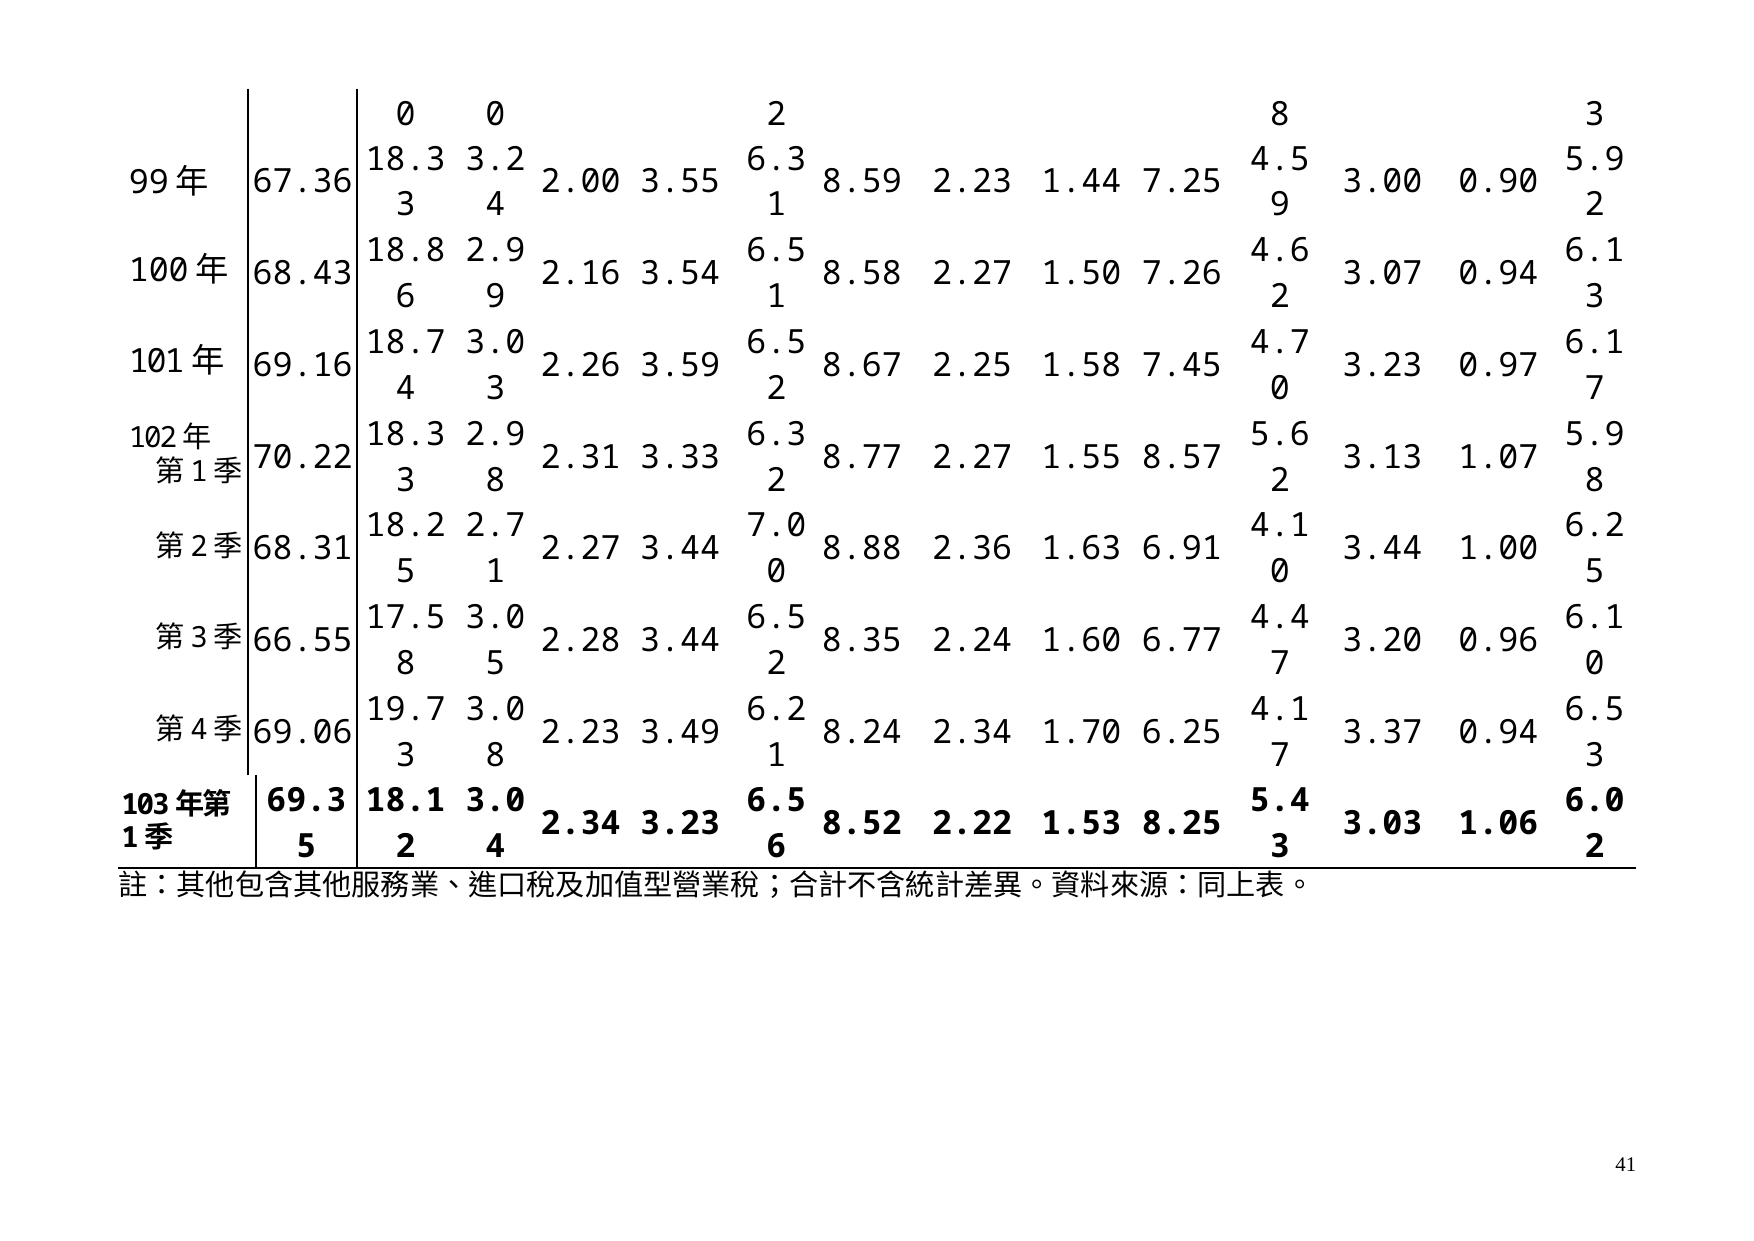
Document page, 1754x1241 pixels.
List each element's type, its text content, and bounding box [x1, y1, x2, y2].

table_cell 6.52 [735, 317, 817, 408]
table_cell 99年 [126, 134, 247, 225]
table_cell 7.45 [1125, 317, 1238, 408]
table_cell 6.56 [735, 775, 817, 867]
table_cell 1.06 [1443, 775, 1553, 867]
table_cell [1038, 89, 1125, 134]
table_cell 3.44 [624, 500, 735, 592]
table_cell 1.50 [1038, 225, 1125, 317]
table_cell 18.33 [358, 409, 454, 500]
table_cell [817, 89, 906, 134]
table_cell 69.35 [257, 775, 356, 867]
text 註：其他包含其他服務業、進口稅及加值型營業稅；合計不含統計差異。資料來源：同上表。 [118, 869, 1636, 902]
table_cell [126, 89, 247, 134]
table_cell 0.96 [1443, 592, 1553, 683]
table_cell 3.07 [1321, 225, 1443, 317]
table_cell 2.24 [906, 592, 1037, 683]
table_cell 8.52 [817, 775, 906, 867]
table_cell 3.13 [1321, 409, 1443, 500]
table_cell 1.58 [1038, 317, 1125, 408]
table_cell 1.70 [1038, 684, 1125, 775]
table_cell 1.63 [1038, 500, 1125, 592]
table_cell 6.25 [1553, 500, 1636, 592]
table_cell [118, 89, 126, 134]
table_cell 0 [454, 89, 537, 134]
table_cell 7.25 [1125, 134, 1238, 225]
table_cell 3.03 [1321, 775, 1443, 867]
table_cell 2.34 [906, 684, 1037, 775]
table_cell 2.23 [537, 684, 624, 775]
table_cell 3.23 [624, 775, 735, 867]
table_cell 3.03 [454, 317, 537, 408]
table_cell 2.27 [906, 225, 1037, 317]
table_cell 第2季 [126, 500, 247, 592]
table_cell 2 [735, 89, 817, 134]
table_cell 69.16 [249, 317, 356, 408]
table_cell 67.36 [249, 134, 356, 225]
table_cell 18.86 [358, 225, 454, 317]
table_cell 0.90 [1443, 134, 1553, 225]
table_cell 3.44 [1321, 500, 1443, 592]
table_cell 7.26 [1125, 225, 1238, 317]
table_cell 6.31 [735, 134, 817, 225]
table_cell 3.59 [624, 317, 735, 408]
table_cell 6.17 [1553, 317, 1636, 408]
table_cell 8.25 [1125, 775, 1238, 867]
table_cell 3.20 [1321, 592, 1443, 683]
table_cell 3.54 [624, 225, 735, 317]
table_cell 0.94 [1443, 684, 1553, 775]
table_cell [624, 89, 735, 134]
table_cell 2.27 [906, 409, 1037, 500]
table_cell 6.32 [735, 409, 817, 500]
table_cell 5.92 [1553, 134, 1636, 225]
table_cell [249, 89, 356, 134]
table_cell 2.36 [906, 500, 1037, 592]
table_cell 4.59 [1238, 134, 1321, 225]
table_cell 3.04 [454, 775, 537, 867]
table_cell 8 [1238, 89, 1321, 134]
table_cell 第4季 [126, 684, 247, 775]
table_cell [118, 134, 126, 225]
table_cell 18.33 [358, 134, 454, 225]
table_cell 3.44 [624, 592, 735, 683]
table_cell 8.57 [1125, 409, 1238, 500]
table_cell 2.99 [454, 225, 537, 317]
table_cell 6.53 [1553, 684, 1636, 775]
table_cell 66.55 [249, 592, 356, 683]
table_cell 6.25 [1125, 684, 1238, 775]
table_cell 19.73 [358, 684, 454, 775]
table_cell 3.55 [624, 134, 735, 225]
table_cell 100年 [126, 225, 247, 317]
table_cell 8.67 [817, 317, 906, 408]
table_cell 8.88 [817, 500, 906, 592]
table_cell 3.05 [454, 592, 537, 683]
table_cell 2.00 [537, 134, 624, 225]
table_cell 4.10 [1238, 500, 1321, 592]
table_cell 18.25 [358, 500, 454, 592]
table_cell 6.77 [1125, 592, 1238, 683]
table_cell 18.74 [358, 317, 454, 408]
table_cell 8.59 [817, 134, 906, 225]
table_cell 3 [1553, 89, 1636, 134]
table_cell 1.44 [1038, 134, 1125, 225]
table_cell 6.21 [735, 684, 817, 775]
table_cell 5.43 [1238, 775, 1321, 867]
table_cell 103年第1季 [118, 775, 255, 867]
table_cell 6.51 [735, 225, 817, 317]
table_cell 3.00 [1321, 134, 1443, 225]
table_cell 5.98 [1553, 409, 1636, 500]
table_cell 第3季 [126, 592, 247, 683]
table_cell 17.58 [358, 592, 454, 683]
table_cell [118, 225, 126, 317]
table_cell 8.24 [817, 684, 906, 775]
table_cell [118, 684, 126, 775]
table_cell 2.31 [537, 409, 624, 500]
table_cell 3.23 [1321, 317, 1443, 408]
table_cell [118, 317, 126, 408]
table_cell 3.37 [1321, 684, 1443, 775]
table_cell 102年 第1季 [126, 409, 247, 500]
table_cell 2.25 [906, 317, 1037, 408]
table_cell 4.62 [1238, 225, 1321, 317]
table_cell 6.13 [1553, 225, 1636, 317]
table_cell [1443, 89, 1553, 134]
table_cell 2.26 [537, 317, 624, 408]
table_cell 3.49 [624, 684, 735, 775]
table_cell 1.60 [1038, 592, 1125, 683]
table_cell 2.22 [906, 775, 1037, 867]
table_cell [537, 89, 624, 134]
table_cell 18.12 [358, 775, 454, 867]
table_cell [1125, 89, 1238, 134]
table_cell 2.34 [537, 775, 624, 867]
table_cell 0.97 [1443, 317, 1553, 408]
table_cell 3.24 [454, 134, 537, 225]
table_cell 3.08 [454, 684, 537, 775]
table_cell 7.00 [735, 500, 817, 592]
table_cell 1.07 [1443, 409, 1553, 500]
table_cell 2.23 [906, 134, 1037, 225]
table_cell 4.17 [1238, 684, 1321, 775]
table_cell 2.71 [454, 500, 537, 592]
table_cell 4.70 [1238, 317, 1321, 408]
table_cell 1.53 [1038, 775, 1125, 867]
table_cell 2.27 [537, 500, 624, 592]
table_cell 68.31 [249, 500, 356, 592]
table_cell 6.91 [1125, 500, 1238, 592]
table_cell 68.43 [249, 225, 356, 317]
table_cell 0 [358, 89, 454, 134]
table_cell 1.55 [1038, 409, 1125, 500]
table_cell [118, 592, 126, 683]
table_cell 6.02 [1553, 775, 1636, 867]
table_cell 8.58 [817, 225, 906, 317]
table_cell 8.77 [817, 409, 906, 500]
table_cell 0.94 [1443, 225, 1553, 317]
table_cell 6.52 [735, 592, 817, 683]
table_cell 8.35 [817, 592, 906, 683]
table_cell 101年 [126, 317, 247, 408]
table_cell 6.10 [1553, 592, 1636, 683]
table_cell 2.16 [537, 225, 624, 317]
table_cell 1.00 [1443, 500, 1553, 592]
table_cell 3.33 [624, 409, 735, 500]
table_cell 70.22 [249, 409, 356, 500]
table_cell [1321, 89, 1443, 134]
table_cell [906, 89, 1037, 134]
table_cell 4.47 [1238, 592, 1321, 683]
table_cell 5.62 [1238, 409, 1321, 500]
table_cell 2.98 [454, 409, 537, 500]
table_cell 69.06 [249, 684, 356, 775]
table_cell 2.28 [537, 592, 624, 683]
table_cell [118, 409, 126, 500]
table_cell [118, 500, 126, 592]
